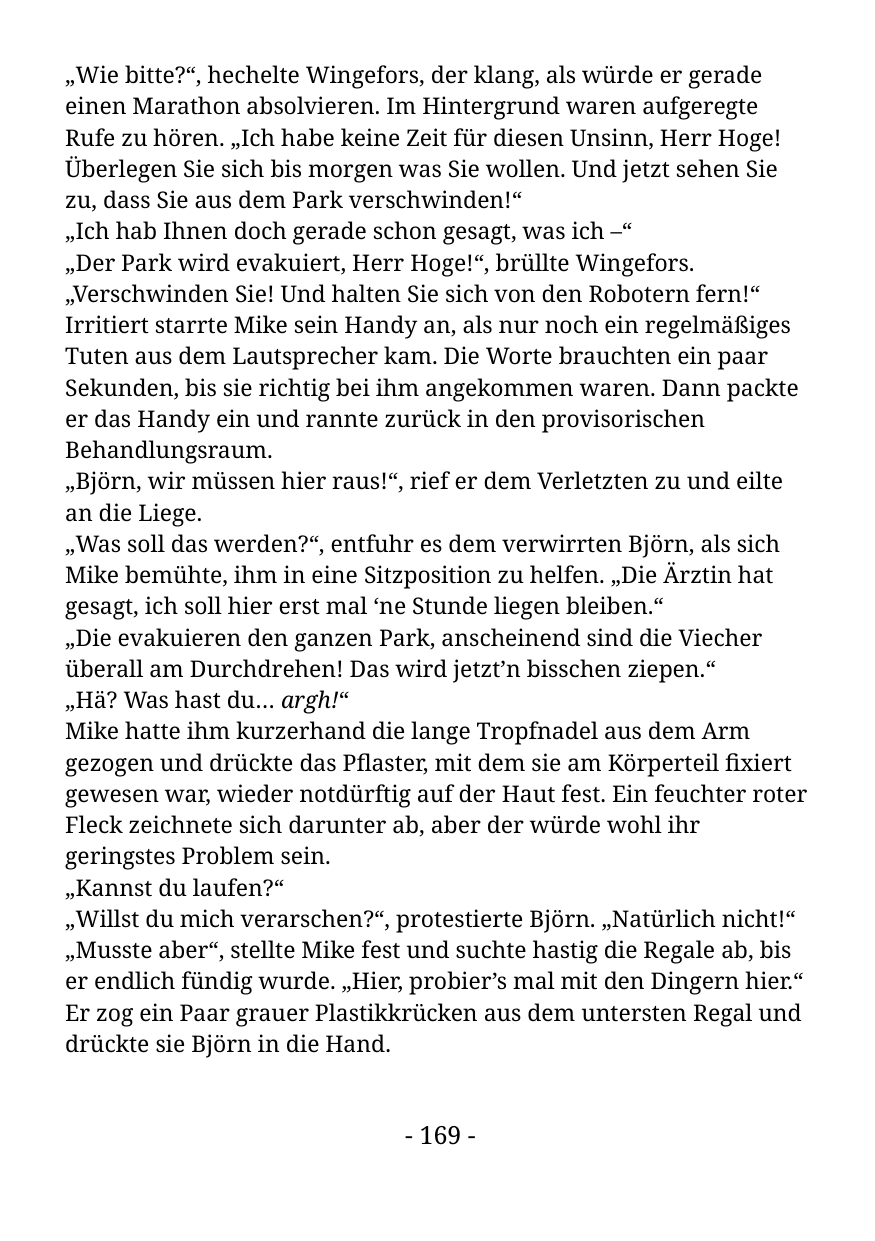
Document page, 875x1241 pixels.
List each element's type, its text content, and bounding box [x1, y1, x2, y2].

text „Wie bitte?“, hechelte Wingefors, der klang, als würde er gerade einen Marathon absolvieren. Im Hintergrund waren aufgeregte Rufe zu hören. „Ich habe keine Zeit für diesen Unsinn, Herr Hoge! Überlegen Sie sich bis morgen was Sie wollen. Und jetzt sehen Sie zu, dass Sie aus dem Park verschwinden!“ „Ich hab Ihnen doch gerade schon gesagt, was ich –“ „Der Park wird evakuiert, Herr Hoge!“, brüllte Wingefors. „Verschwinden Sie! Und halten Sie sich von den Robotern fern!“ Irritiert starrte Mike sein Handy an, als nur noch ein regelmäßiges Tuten aus dem Lautsprecher kam. Die Worte brauchten ein paar Sekunden, bis sie richtig bei ihm angekommen waren. Dann packte er das Handy ein und rannte zurück in den provisorischen Behandlungsraum. „Björn, wir müssen hier raus!“, rief er dem Verletzten zu und eilte an die Liege. „Was soll das werden?“, entfuhr es dem verwirrten Björn, als sich Mike bemühte, ihm in eine Sitzposition zu helfen. „Die Ärztin hat gesagt, ich soll hier erst mal ‘ne Stunde liegen bleiben.“ „Die evakuieren den ganzen Park, anscheinend sind die Viecher überall am Durchdrehen! Das wird jetzt’n bisschen ziepen.“ „Hä? Was hast du… argh!“ Mike hatte ihm kurzerhand die lange Tropfnadel aus dem Arm gezogen und drückte das Pflaster, mit dem sie am Körperteil fixiert gewesen war, wieder notdürftig auf der Haut fest. Ein feuchter roter Fleck zeichnete sich darunter ab, aber der würde wohl ihr geringstes Problem sein. „Kannst du laufen?“ „Willst du mich verarschen?“, protestierte Björn. „Natürlich nicht!“ „Musste aber“, stellte Mike fest und suchte hastig die Regale ab, bis er endlich fündig wurde. „Hier, probier’s mal mit den Dingern hier.“ Er zog ein Paar grauer Plastikkrücken aus dem untersten Regal und drückte sie Björn in die Hand. [65, 59, 809, 1059]
